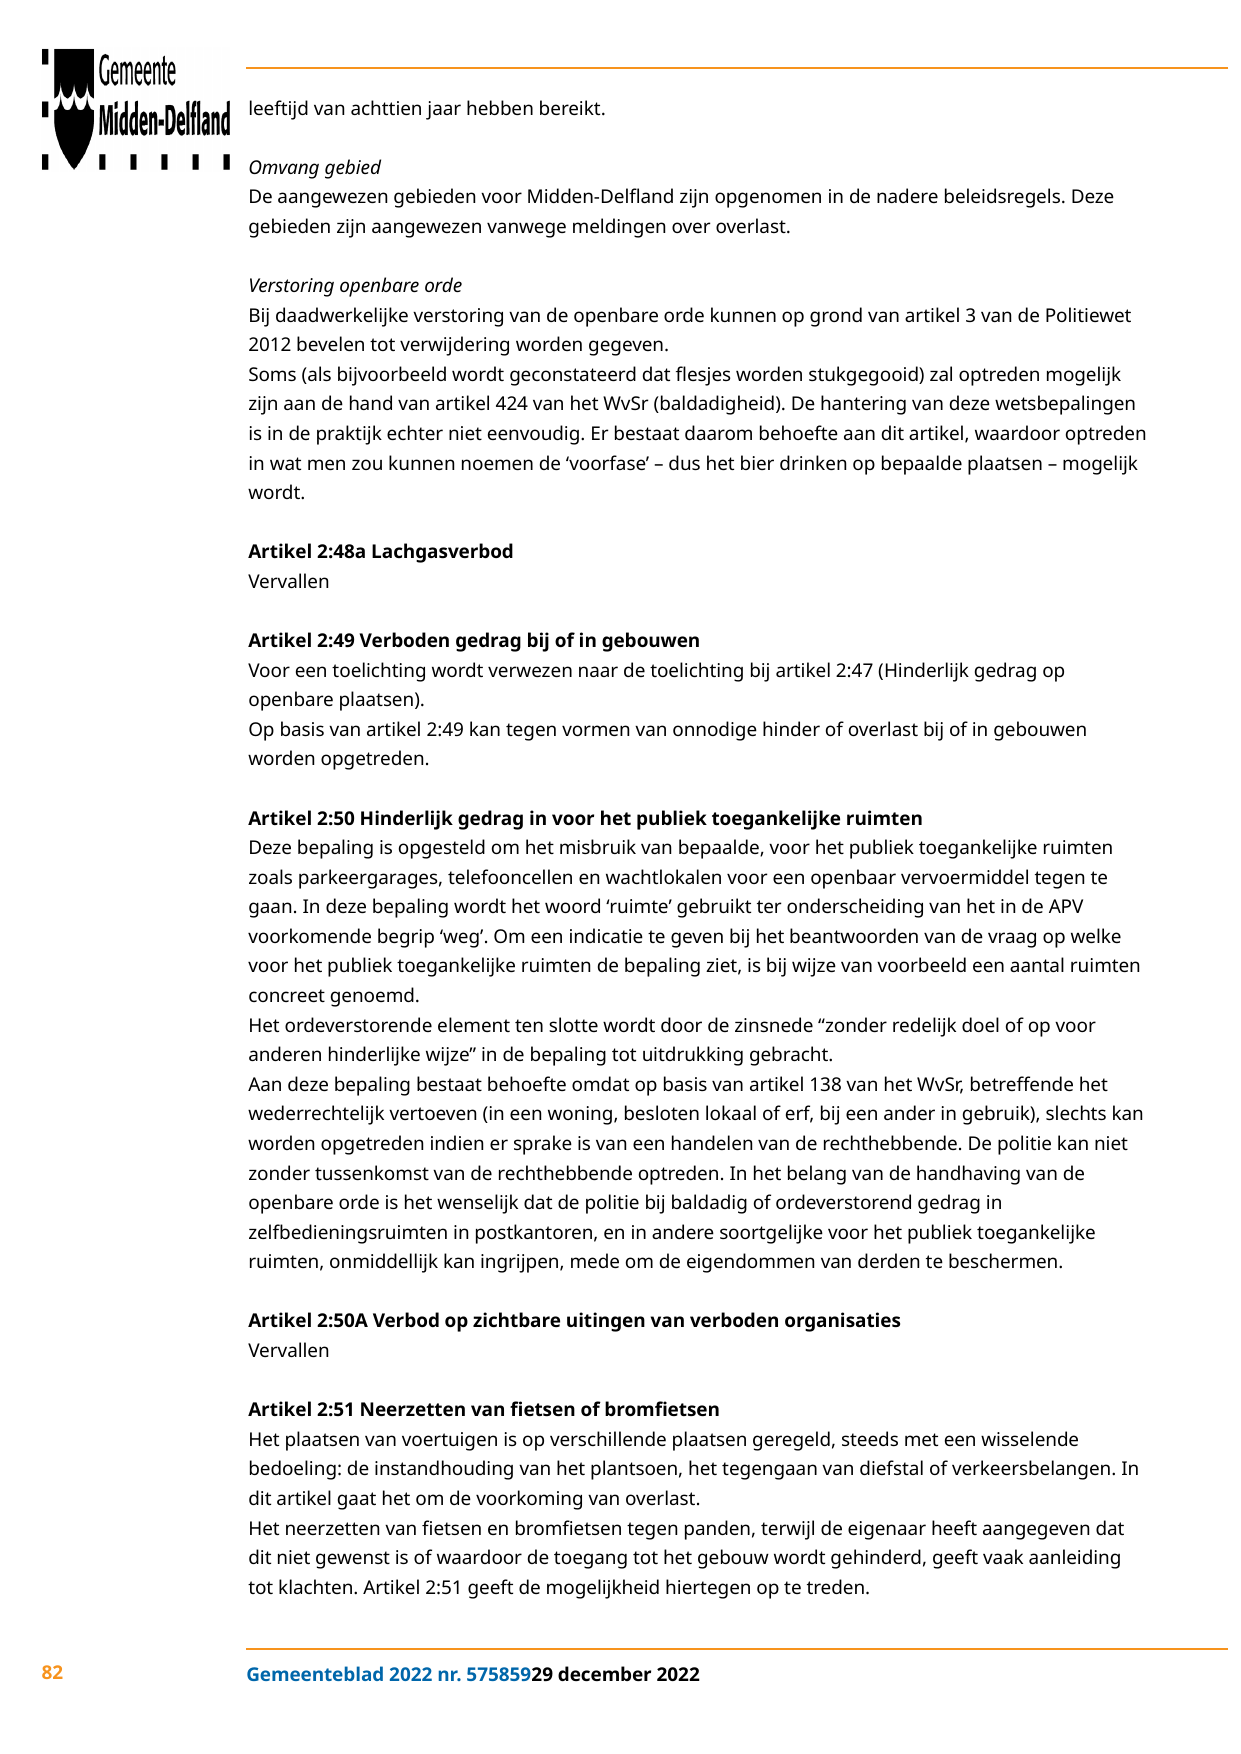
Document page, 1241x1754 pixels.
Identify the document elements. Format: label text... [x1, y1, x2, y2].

text Vervallen [248, 568, 1152, 594]
text Verstoring openbare orde [248, 272, 1152, 298]
text Artikel 2:51 Neerzetten van fietsen of bromfietsen [248, 1396, 1152, 1422]
text Artikel 2:48a Lachgasverbod [248, 538, 1152, 564]
text Artikel 2:49 Verboden gedrag bij of in gebouwen [248, 627, 1152, 653]
text De aangewezen gebieden voor Midden-Delfland zijn opgenomen in de nadere beleidsregels. Deze gebieden zijn aangewezen vanwege meldingen over overlast. [248, 183, 1152, 239]
text leeftijd van achttien jaar hebben bereikt. [248, 95, 1152, 121]
text Het neerzetten van fietsen en bromfietsen tegen panden, terwijl de eigenaar heeft aangegeven dat dit niet gewenst is of waardoor de toegang tot het gebouw wordt gehinderd, geeft vaak aanleiding tot klachten. Artikel 2:51 geeft de mogelijkheid hiertegen op te treden. [248, 1515, 1152, 1600]
picture [41, 47, 231, 172]
text Voor een toelichting wordt verwezen naar de toelichting bij artikel 2:47 (Hinderlijk gedrag op openbare plaatsen). [248, 657, 1152, 712]
text Soms (als bijvoorbeeld wordt geconstateerd dat flesjes worden stukgegooid) zal optreden mogelijk zijn aan de hand van artikel 424 van het WvSr (baldadigheid). De hantering van deze wetsbepalingen is in de praktijk echter niet eenvoudig. Er bestaat daarom behoefte aan dit artikel, waardoor optreden in wat men zou kunnen noemen de ‘voorfase’ – dus het bier drinken op bepaalde plaatsen – mogelijk wordt. [248, 361, 1152, 505]
text Het plaatsen van voertuigen is op verschillende plaatsen geregeld, steeds met een wisselende bedoeling: de instandhouding van het plantsoen, het tegengaan van diefstal of verkeersbelangen. In dit artikel gaat het om de voorkoming van overlast. [248, 1426, 1152, 1511]
text Het ordeverstorende element ten slotte wordt door de zinsnede “zonder redelijk doel of op voor anderen hinderlijke wijze” in de bepaling tot uitdrukking gebracht. [248, 1012, 1152, 1067]
text Artikel 2:50 Hinderlijk gedrag in voor het publiek toegankelijke ruimten [248, 805, 1152, 831]
text Deze bepaling is opgesteld om het misbruik van bepaalde, voor het publiek toegankelijke ruimten zoals parkeergarages, telefooncellen en wachtlokalen voor een openbaar vervoermiddel tegen te gaan. In deze bepaling wordt het woord ‘ruimte’ gebruikt ter onderscheiding van het in de APV voorkomende begrip ‘weg’. Om een indicatie te geven bij het beantwoorden van de vraag op welke voor het publiek toegankelijke ruimten de bepaling ziet, is bij wijze van voorbeeld een aantal ruimten concreet genoemd. [248, 834, 1152, 1008]
text Vervallen [248, 1337, 1152, 1363]
text Bij daadwerkelijke verstoring van de openbare orde kunnen op grond van artikel 3 van de Politiewet 2012 bevelen tot verwijdering worden gegeven. [248, 302, 1152, 357]
text Artikel 2:50A Verbod op zichtbare uitingen van verboden organisaties [248, 1308, 1152, 1333]
text Omvang gebied [248, 154, 1152, 180]
text Op basis van artikel 2:49 kan tegen vormen van onnodige hinder of overlast bij of in gebouwen worden opgetreden. [248, 716, 1152, 771]
text Aan deze bepaling bestaat behoefte omdat op basis van artikel 138 van het WvSr, betreffende het wederrechtelijk vertoeven (in een woning, besloten lokaal of erf, bij een ander in gebruik), slechts kan worden opgetreden indien er sprake is van een handelen van de rechthebbende. De politie kan niet zonder tussenkomst van de rechthebbende optreden. In het belang van de handhaving van de openbare orde is het wenselijk dat de politie bij baldadig of ordeverstorend gedrag in zelfbedieningsruimten in postkantoren, en in andere soortgelijke voor het publiek toegankelijke ruimten, onmiddellijk kan ingrijpen, mede om de eigendommen van derden te beschermen. [248, 1071, 1152, 1274]
